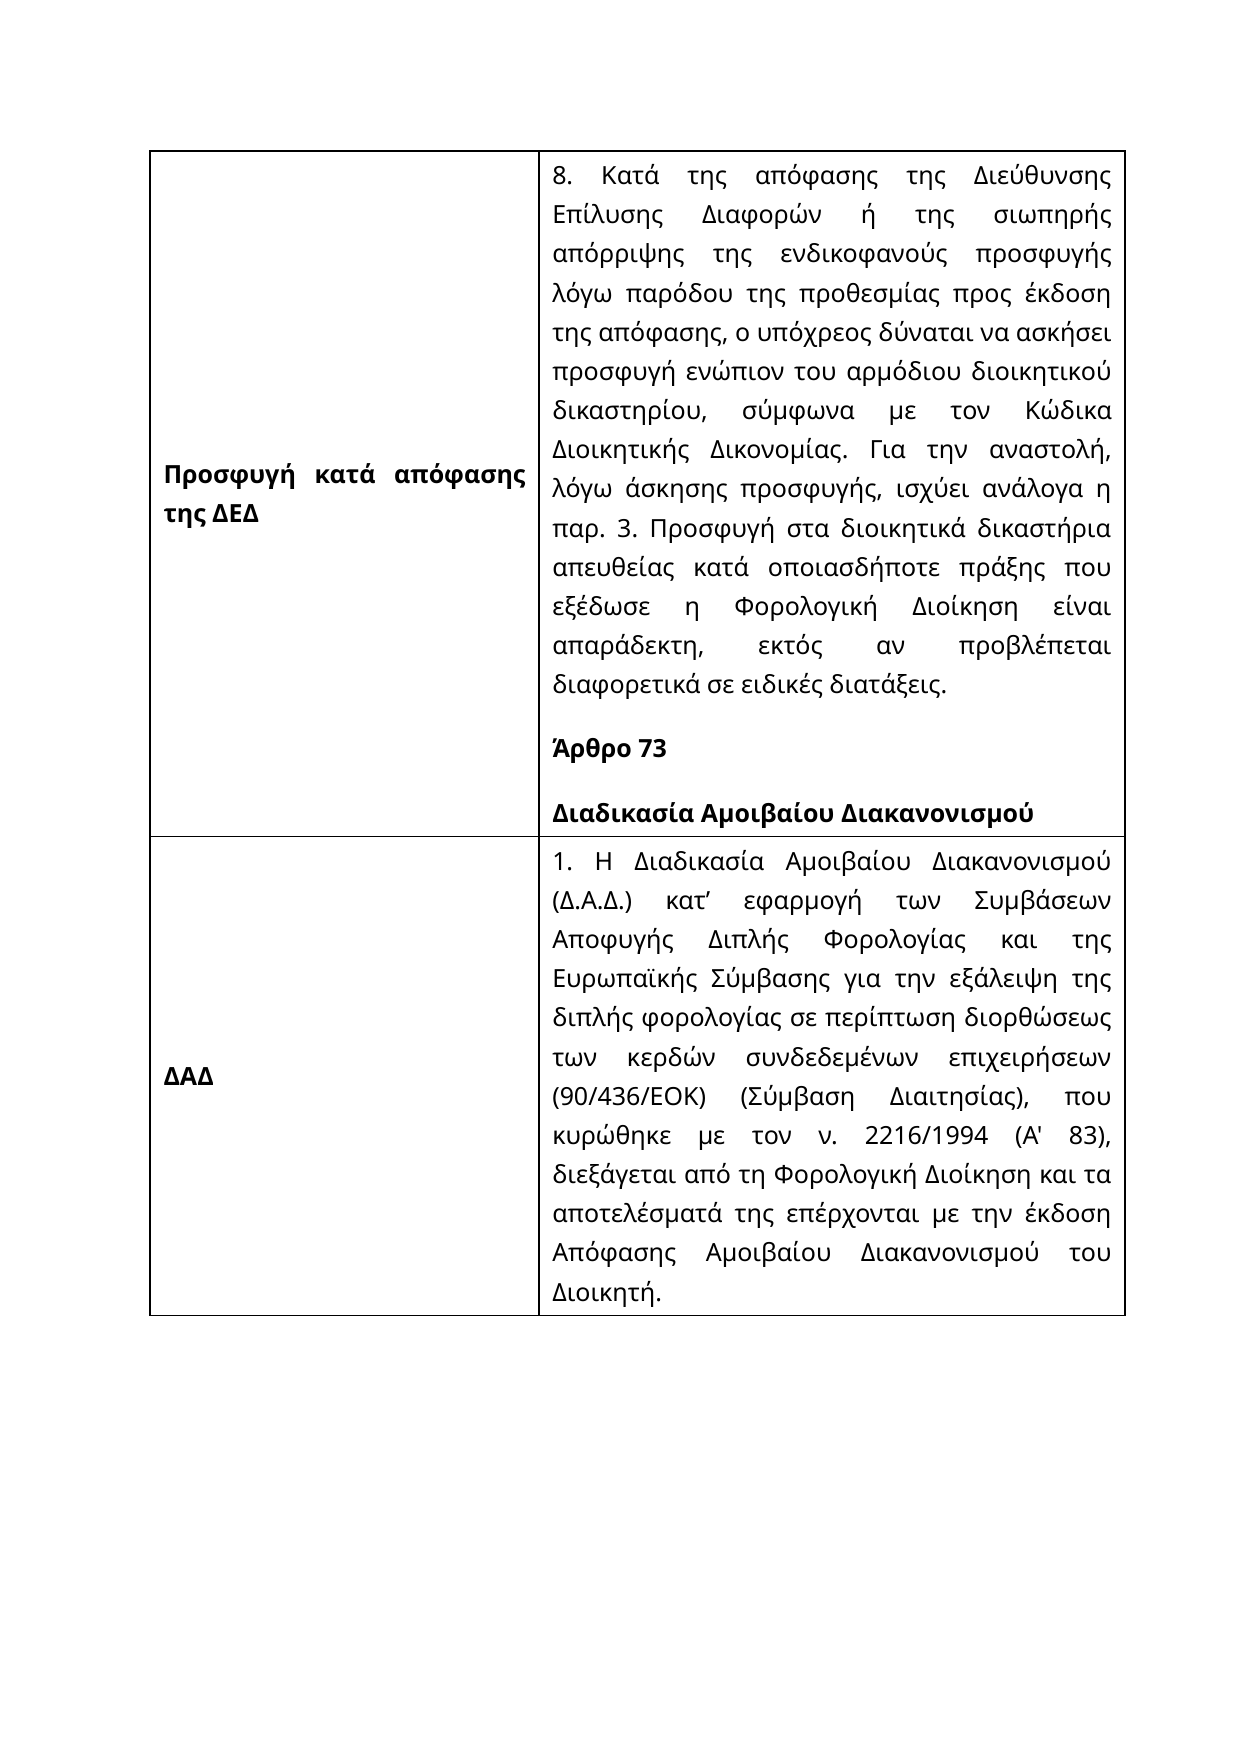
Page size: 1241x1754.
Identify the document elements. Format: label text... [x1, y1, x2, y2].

table_cell 8. Κατά της απόφασης της Διεύθυνσης Επίλυσης Διαφορών ή της σιωπηρής απόρριψης της ενδικοφανούς προσφυγής λόγω παρόδου της προθεσμίας προς έκδοση της απόφασης, ο υπόχρεος δύναται να ασκήσει προσφυγή ενώπιον του αρμόδιου διοικητικού δικαστηρίου, σύμφωνα με τον Κώδικα Διοικητικής Δικονομίας. Για την αναστολή, λόγω άσκησης προσφυγής, ισχύει ανάλογα η παρ. 3. Προσφυγή στα διοικητικά δικαστήρια απευθείας κατά οποιασδήποτε πράξης που εξέδωσε η Φορολογική Διοίκηση είναι απαράδεκτη, εκτός αν προβλέπεται διαφορετικά σε ειδικές διατάξεις. Άρθρο 73 Διαδικασία Αμοιβαίου Διακανονισμού [540, 152, 1124, 836]
table_cell Προσφυγή κατά απόφασης της ΔΕΔ [151, 152, 538, 836]
table_cell 1. Η Διαδικασία Αμοιβαίου Διακανονισμού (Δ.Α.Δ.) κατ’ εφαρμογή των Συμβάσεων Αποφυγής Διπλής Φορολογίας και της Ευρωπαϊκής Σύμβασης για την εξάλειψη της διπλής φορολογίας σε περίπτωση διορθώσεως των κερδών συνδεδεμένων επιχειρήσεων (90/436/ΕΟΚ) (Σύμβαση Διαιτησίας), που κυρώθηκε με τον ν. 2216/1994 (Α' 83), διεξάγεται από τη Φορολογική Διοίκηση και τα αποτελέσματά της επέρχονται με την έκδοση Απόφασης Αμοιβαίου Διακανονισμού του Διοικητή. [540, 837, 1124, 1314]
table_cell ΔΑΔ [151, 837, 538, 1314]
